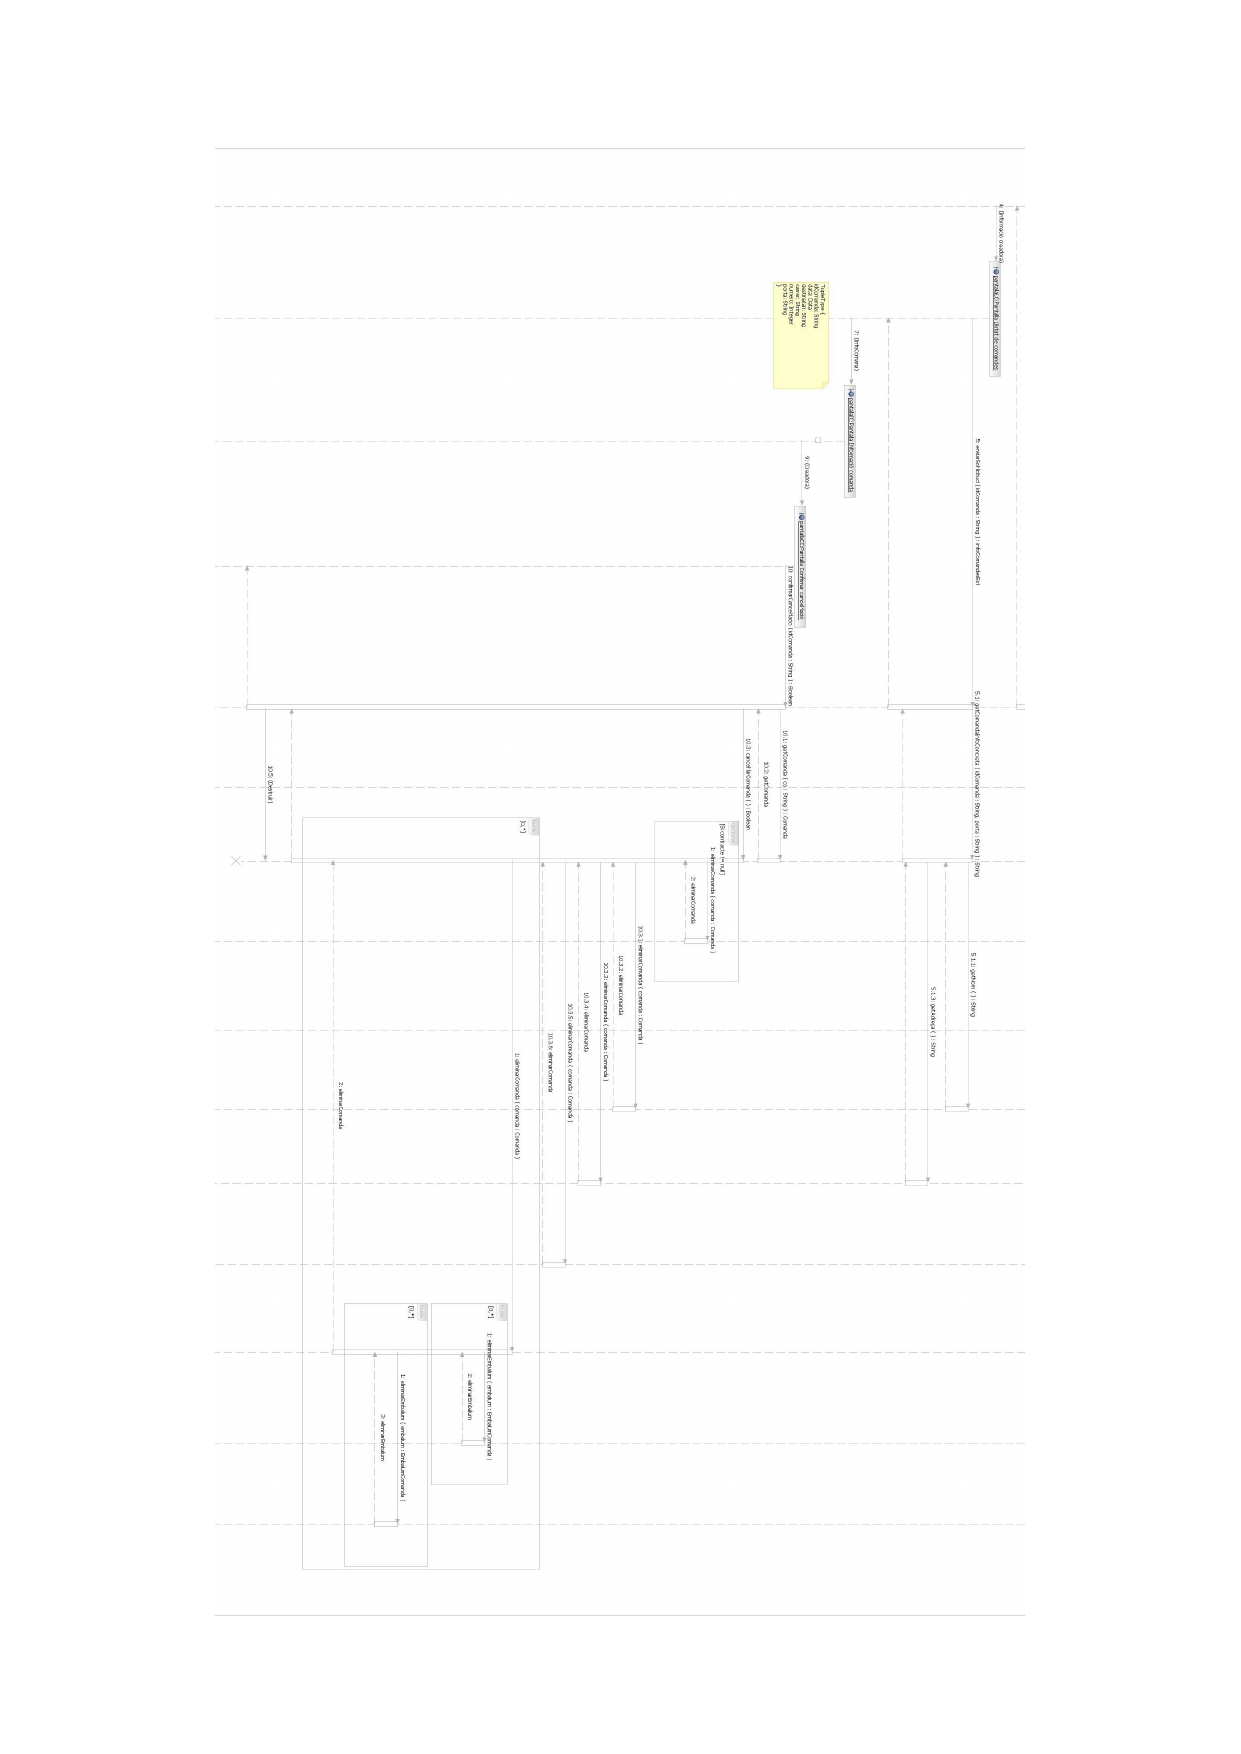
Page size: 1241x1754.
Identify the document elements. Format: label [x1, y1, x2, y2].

picture [215, 147, 1025, 1619]
